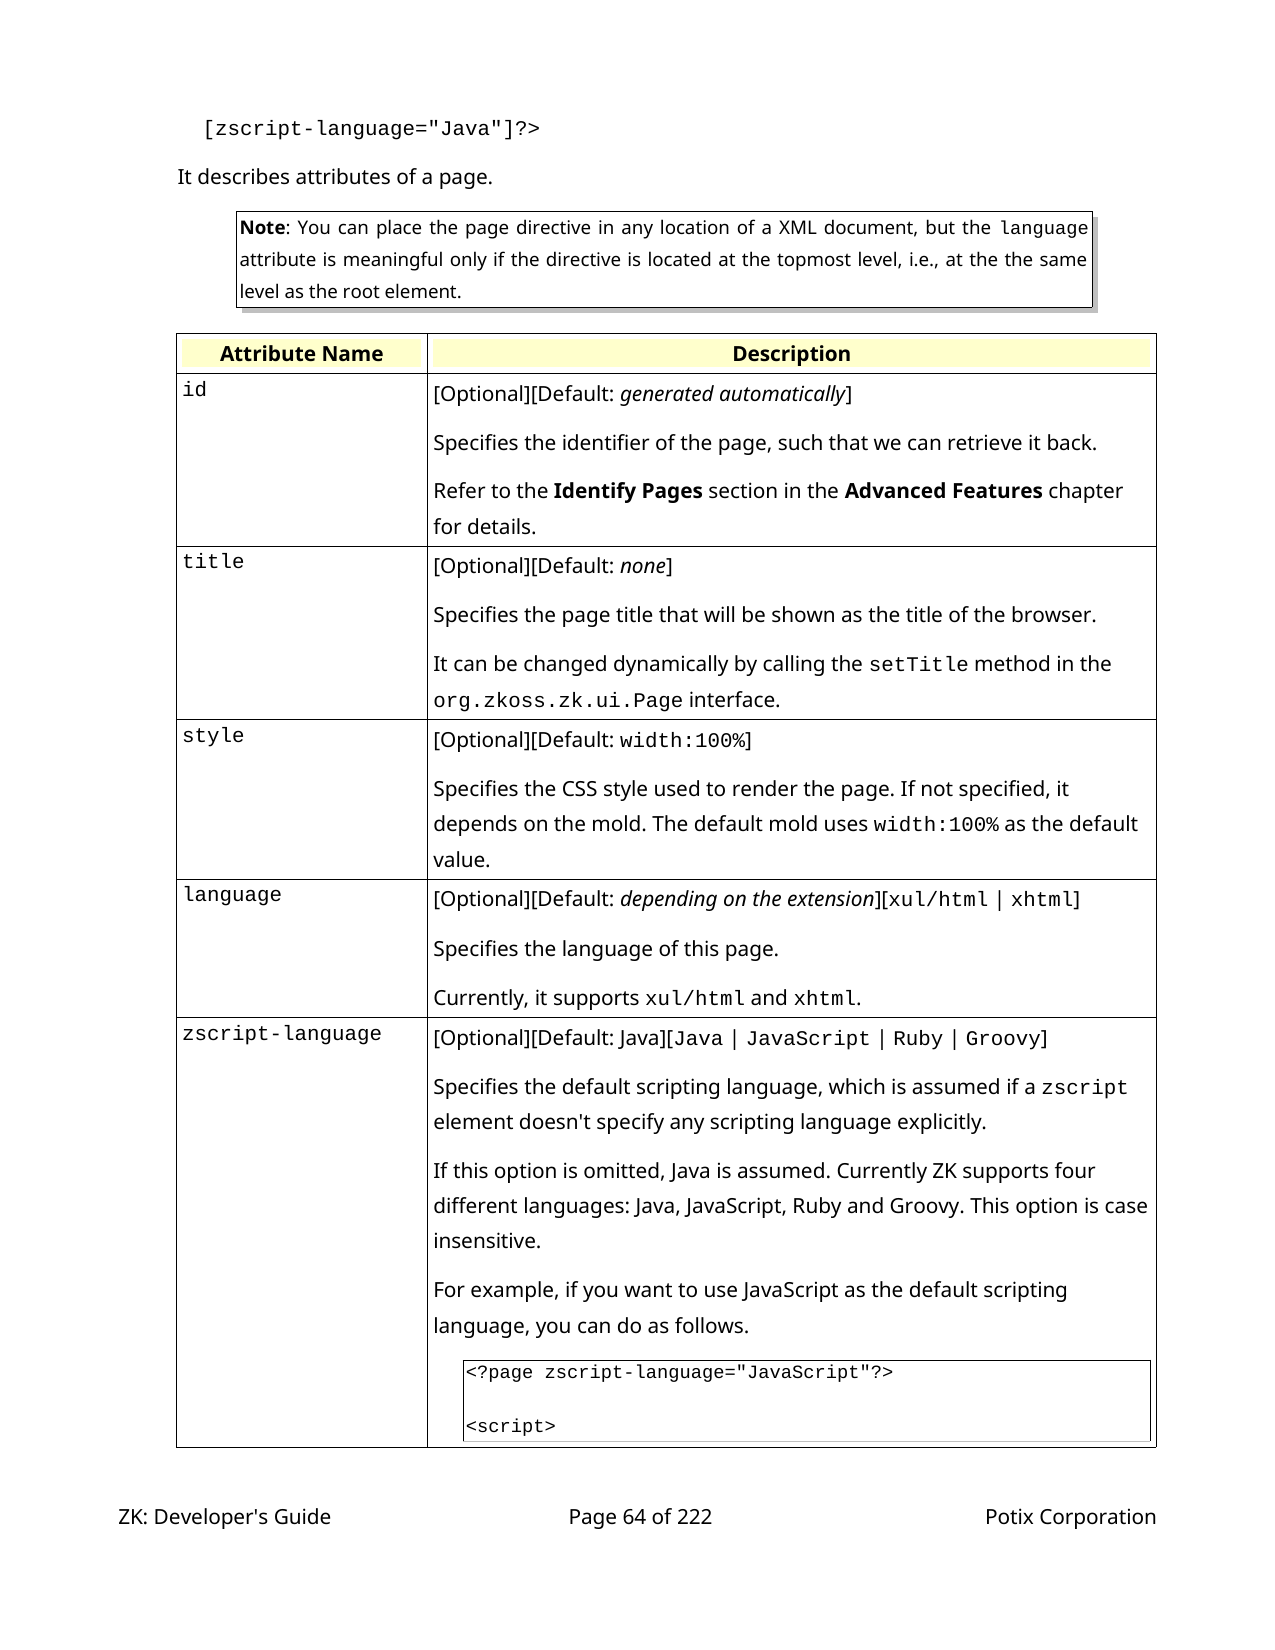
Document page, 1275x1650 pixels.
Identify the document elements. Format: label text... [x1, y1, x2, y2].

text [zscript-language="Java"]?> [177, 118, 1157, 142]
text It describes attributes of a page. [177, 162, 1157, 191]
table_cell id [177, 374, 427, 546]
table_cell language [177, 880, 427, 1017]
table_cell [Optional][Default: width:100%] Specifies the CSS style used to render the page. If not specified, it depends on the mold. The default mold uses width:100% as the default value. [428, 720, 1156, 879]
table_cell [Optional][Default: none] Specifies the page title that will be shown as the title of the browser. It can be changed dynamically by calling the setTitle method in the org.zkoss.zk.ui.Page interface. [428, 547, 1156, 719]
table_header Description [428, 334, 1156, 373]
table_cell [Optional][Default: depending on the extension][xul/html | xhtml] Specifies the language of this page. Currently, it supports xul/html and xhtml. [428, 880, 1156, 1017]
table_cell style [177, 720, 427, 879]
table_cell title [177, 547, 427, 719]
table_cell [Optional][Default: Java][Java | JavaScript | Ruby | Groovy] Specifies the default scripting language, which is assumed if a zscript element doesn't specify any scripting language explicitly. If this option is omitted, Java is assumed. Currently ZK supports four different languages: Java, JavaScript, Ruby and Groovy. This option is case insensitive. For example, if you want to use JavaScript as the default scripting language, you can do as follows. <?page zscript-language="JavaScript"?> <script> [428, 1018, 1156, 1447]
text Note: You can place the page directive in any location of a XML document, but the language attribute is meaningful only if the directive is located at the topmost level, i.e., at the the same level as the root element. [237, 212, 1092, 307]
table_cell [Optional][Default: generated automatically] Specifies the identifier of the page, such that we can retrieve it back. Refer to the Identify Pages section in the Advanced Features chapter for details. [428, 374, 1156, 546]
table_header Attribute Name [177, 334, 427, 373]
table_cell zscript-language [177, 1018, 427, 1447]
